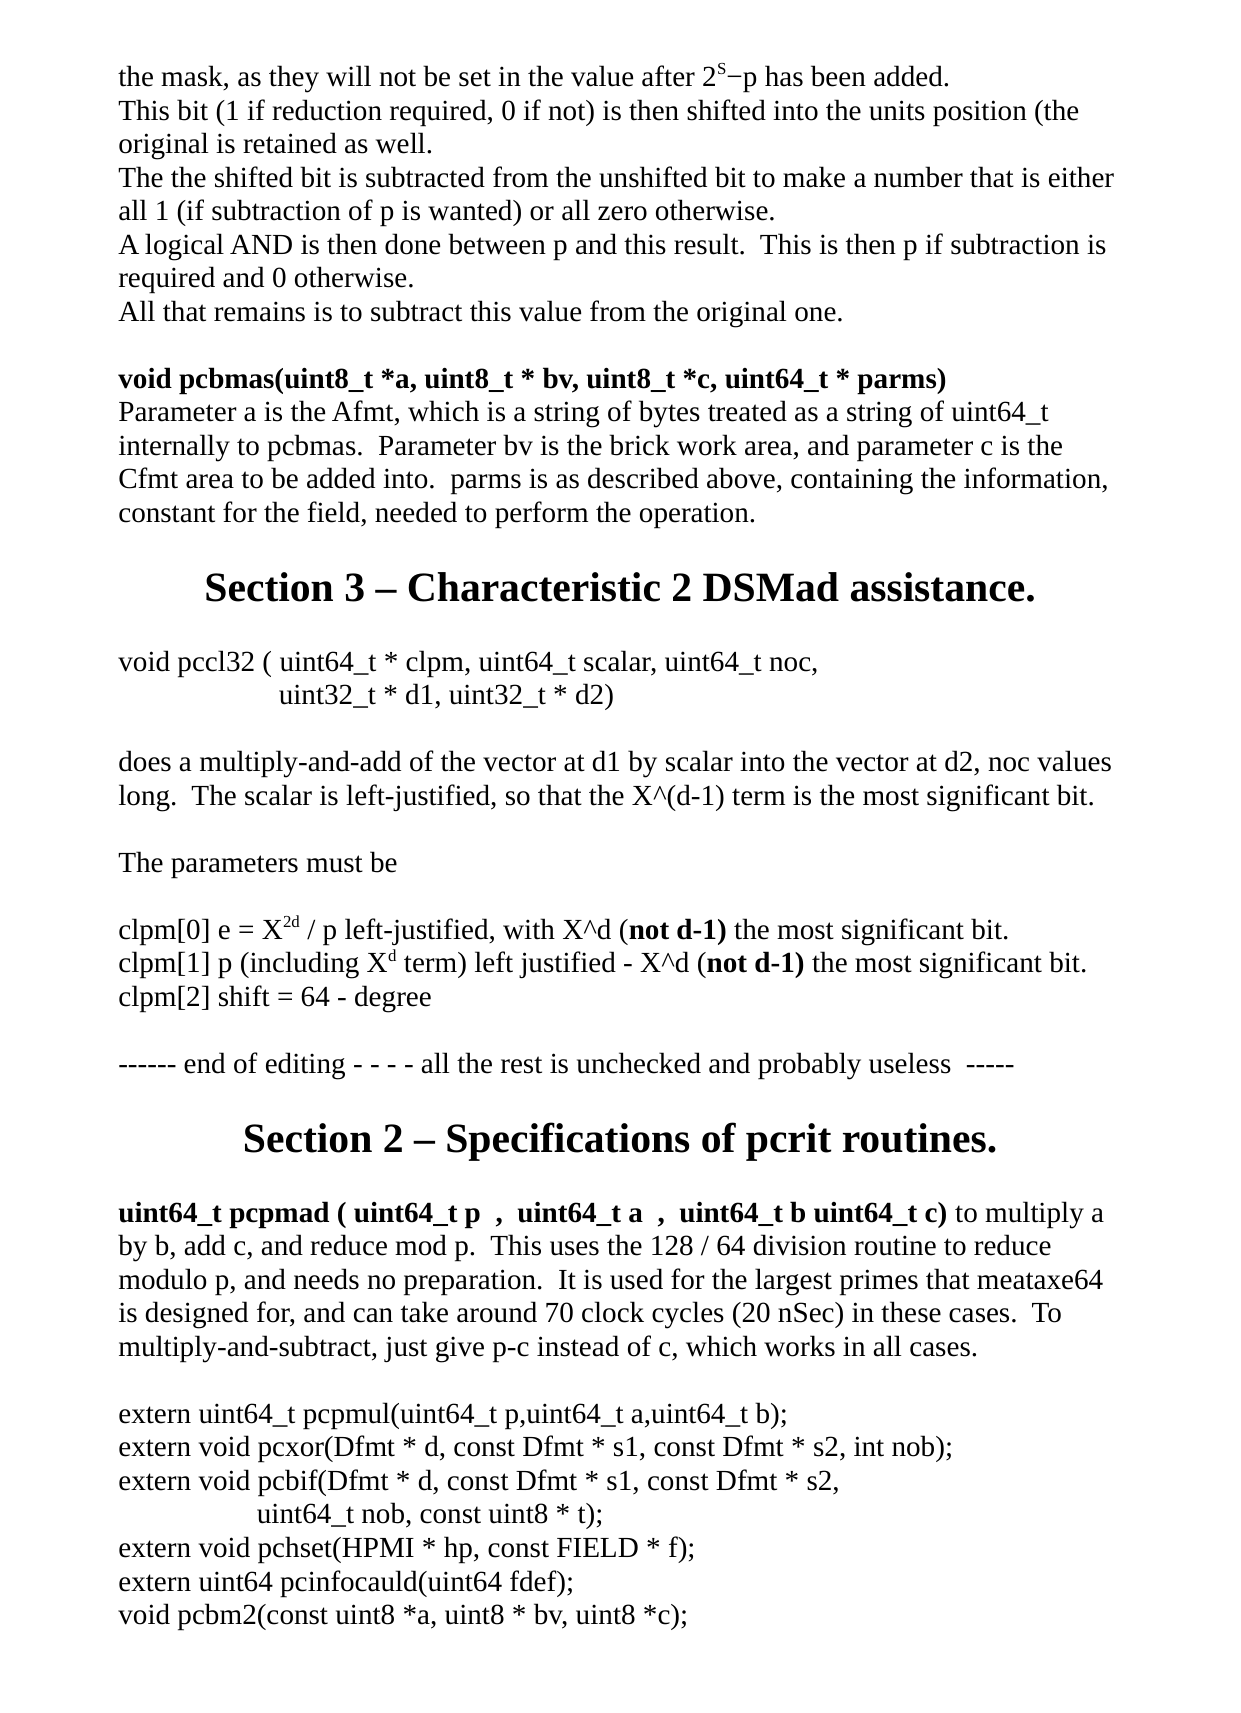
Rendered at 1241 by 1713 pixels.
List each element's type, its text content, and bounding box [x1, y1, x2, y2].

text The parameters must be [118, 845, 1122, 878]
text uint32_t * d1, uint32_t * d2) [118, 677, 1122, 711]
text ------ end of editing - - - - all the rest is unchecked and probably useless ----- [118, 1046, 1122, 1080]
text extern uint64_t pcpmul(uint64_t p,uint64_t a,uint64_t b); [118, 1396, 1122, 1429]
text Section 3 – Characteristic 2 DSMad assistance. [118, 562, 1122, 610]
text A logical AND is then done between p and this result. This is then p if subtraction is required and 0 otherwise. [118, 227, 1122, 294]
text uint64_t pcpmad ( uint64_t p , uint64_t a , uint64_t b uint64_t c) to multiply a by b, add c, and reduce mod p. This uses the 128 / 64 division routine to reduce modulo p, and needs no preparation. It is used for the largest primes that meataxe64 is designed for, and can take around 70 clock cycles (20 nSec) in these cases. To multiply-and-subtract, just give p-c instead of c, which works in all cases. [118, 1195, 1122, 1362]
text uint64_t nob, const uint8 * t); [118, 1497, 1122, 1530]
text extern void pcxor(Dfmt * d, const Dfmt * s1, const Dfmt * s2, int nob); [118, 1429, 1122, 1463]
text The the shifted bit is subtracted from the unshifted bit to make a number that is either all 1 (if subtraction of p is wanted) or all zero otherwise. [118, 160, 1122, 227]
text clpm[2] shift = 64 - degree [118, 979, 1122, 1013]
text clpm[0] e = X2d / p left-justified, with X^d (not d-1) the most significant bit. [118, 912, 1122, 946]
text extern void pchset(HPMI * hp, const FIELD * f); [118, 1530, 1122, 1564]
text void pcbmas(uint8_t *a, uint8_t * bv, uint8_t *c, uint64_t * parms) [118, 361, 1122, 394]
text Section 2 – Specifications of pcrit routines. [118, 1113, 1122, 1161]
text This bit (1 if reduction required, 0 if not) is then shifted into the units position (the original is retained as well. [118, 93, 1122, 160]
text extern uint64 pcinfocauld(uint64 fdef); [118, 1564, 1122, 1597]
text Parameter a is the Afmt, which is a string of bytes treated as a string of uint64_t internally to pcbmas. Parameter bv is the brick work area, and parameter c is the Cfmt area to be added into. parms is as described above, containing the information, constant for the field, needed to perform the operation. [118, 394, 1122, 529]
text void pcbm2(const uint8 *a, uint8 * bv, uint8 *c); [118, 1597, 1122, 1631]
text the mask, as they will not be set in the value after 2S−p has been added. [118, 59, 1122, 93]
text void pccl32 ( uint64_t * clpm, uint64_t scalar, uint64_t noc, [118, 644, 1122, 677]
text All that remains is to subtract this value from the original one. [118, 294, 1122, 327]
text clpm[1] p (including Xd term) left justified - X^d (not d-1) the most significant bit. [118, 946, 1122, 979]
text extern void pcbif(Dfmt * d, const Dfmt * s1, const Dfmt * s2, [118, 1463, 1122, 1497]
text does a multiply-and-add of the vector at d1 by scalar into the vector at d2, noc values long. The scalar is left-justified, so that the X^(d-1) term is the most significant bit. [118, 744, 1122, 811]
